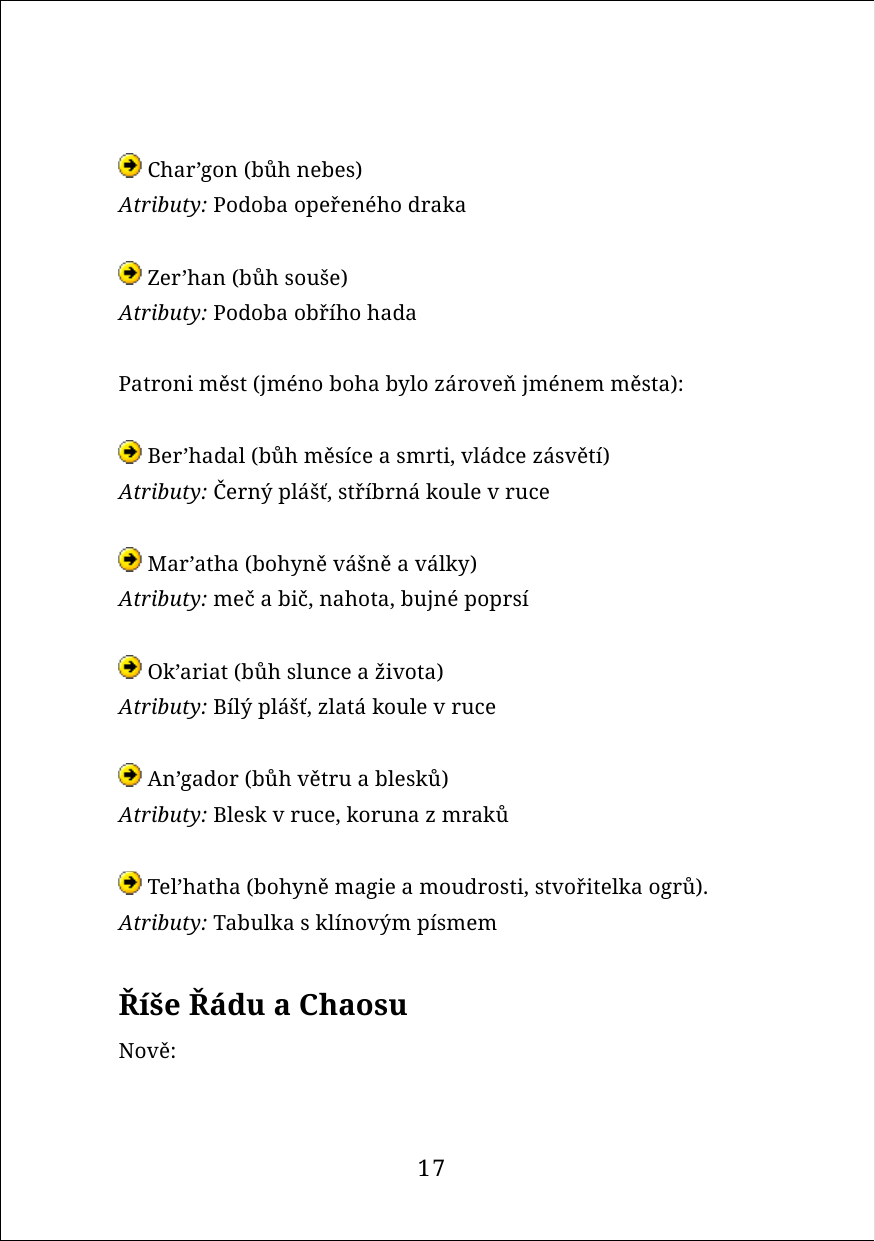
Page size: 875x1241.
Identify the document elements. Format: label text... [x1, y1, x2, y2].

subtitle Říše Řádu a Chaosu [118, 984, 756, 1024]
picture [118, 871, 142, 895]
text Nově: [118, 1036, 756, 1064]
picture [118, 261, 142, 285]
picture [118, 153, 142, 178]
text Char’gon (bůh nebes) Atributy: Podoba opeřeného draka Zer’han (bůh souše) Atributy: Podoba obřího hada Patroni měst (jméno boha bylo zároveň jménem města): Ber’hadal (bůh měsíce a smrti, vládce zásvětí) Atributy: Černý plášť, stříbrná koule v ruce Mar’atha (bohyně vášně a války) Atributy: meč a bič, nahota, bujné poprsí Ok’ariat (bůh slunce a života) Atributy: Bílý plášť, zlatá koule v ruce An’gador (bůh větru a blesků) Atributy: Blesk v ruce, koruna z mraků Tel’hatha (bohyně magie a moudrosti, stvořitelka ogrů). Atributy: Tabulka s klínovým písmem [118, 118, 756, 936]
picture [118, 440, 142, 464]
picture [118, 655, 142, 679]
picture [118, 547, 142, 572]
picture [118, 763, 142, 787]
